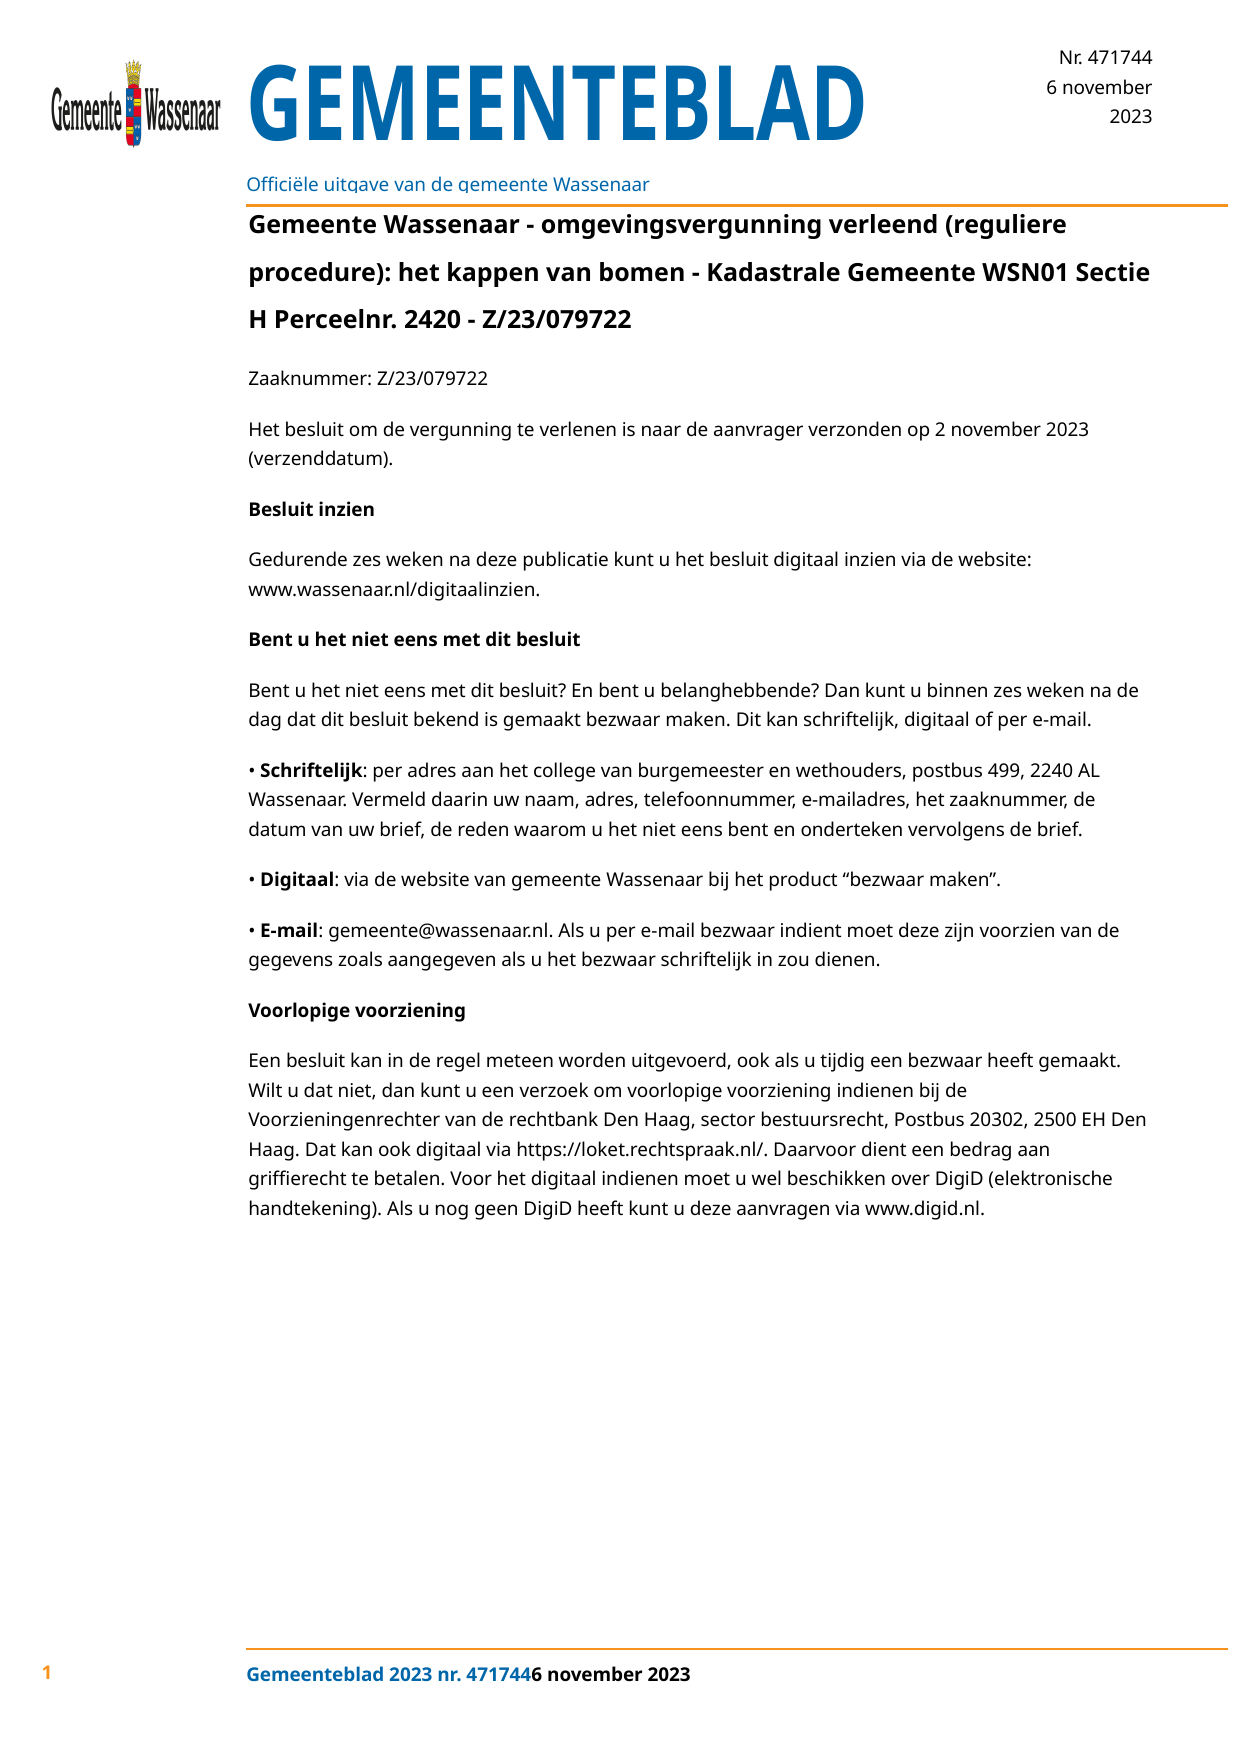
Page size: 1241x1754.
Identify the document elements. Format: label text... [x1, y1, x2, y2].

picture [41, 47, 231, 172]
text • E-mail: gemeente@wassenaar.nl. Als u per e-mail bezwaar indient moet deze zijn voorzien van de gegevens zoals aangegeven als u het bezwaar schriftelijk in zou dienen. [248, 917, 1152, 972]
text Zaaknummer: Z/23/079722 [248, 366, 1152, 391]
text Het besluit om de vergunning te verlenen is naar de aanvrager verzonden op 2 november 2023 (verzenddatum). [248, 416, 1152, 471]
text • Schriftelijk: per adres aan het college van burgemeester en wethouders, postbus 499, 2240 AL Wassenaar. Vermeld daarin uw naam, adres, telefoonnummer, e-mailadres, het zaaknummer, de datum van uw brief, de reden waarom u het niet eens bent en onderteken vervolgens de brief. [248, 757, 1152, 842]
text • Digitaal: via de website van gemeente Wassenaar bij het product “bezwaar maken”. [248, 866, 1152, 892]
text Voorlopige voorziening [248, 997, 1152, 1022]
text Bent u het niet eens met dit besluit [248, 626, 1152, 652]
text Besluit inzien [248, 496, 1152, 522]
text Bent u het niet eens met dit besluit? En bent u belanghebbende? Dan kunt u binnen zes weken na de dag dat dit besluit bekend is gemaakt bezwaar maken. Dit kan schriftelijk, digitaal of per e-mail. [248, 677, 1152, 732]
text Gemeente Wassenaar - omgevingsvergunning verleend (reguliere procedure): het kappen van bomen - Kadastrale Gemeente WSN01 Sectie H Perceelnr. 2420 - Z/23/079722 [248, 207, 1152, 336]
text Een besluit kan in de regel meteen worden uitgevoerd, ook als u tijdig een bezwaar heeft gemaakt. Wilt u dat niet, dan kunt u een verzoek om voorlopige voorziening indienen bij de Voorzieningenrechter van de rechtbank Den Haag, sector bestuursrecht, Postbus 20302, 2500 EH Den Haag. Dat kan ook digitaal via https://loket.rechtspraak.nl/. Daarvoor dient een bedrag aan griffierecht te betalen. Voor het digitaal indienen moet u wel beschikken over DigiD (elektronische handtekening). Als u nog geen DigiD heeft kunt u deze aanvragen via www.digid.nl. [248, 1047, 1152, 1221]
text Gedurende zes weken na deze publicatie kunt u het besluit digitaal inzien via de website: www.wassenaar.nl/digitaalinzien. [248, 546, 1152, 602]
